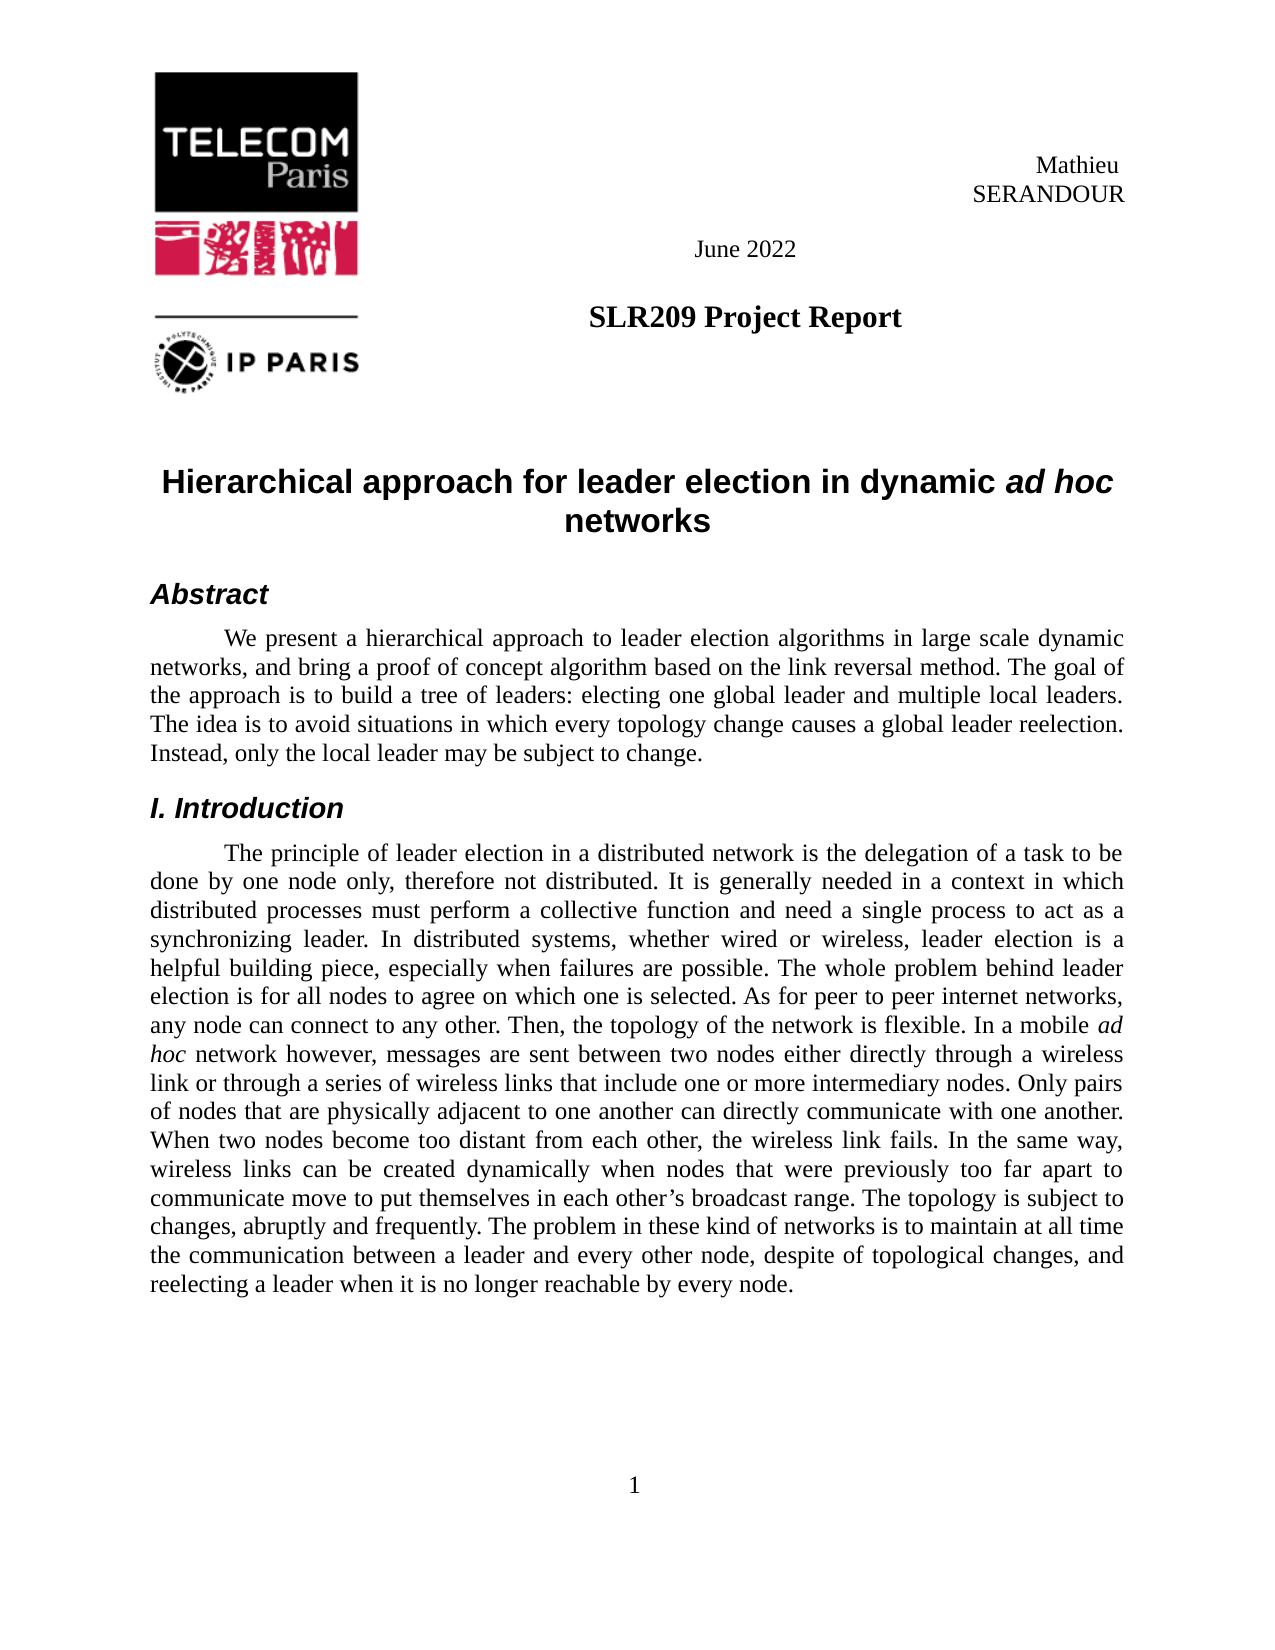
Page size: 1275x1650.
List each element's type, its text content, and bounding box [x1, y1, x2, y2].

subtitle Abstract [150, 577, 1125, 610]
text SLR209 Project Report [366, 299, 1125, 335]
text June 2022 [366, 234, 1125, 263]
text We present a hierarchical approach to leader election algorithms in large scale dynamic networks, and bring a proof of concept algorithm based on the link reversal method. The goal of the approach is to build a tree of leaders: electing one global leader and multiple local leaders. The idea is to avoid situations in which every topology change causes a global leader reelection. Instead, only the local leader may be subject to change. [150, 623, 1125, 767]
text SERANDOUR [366, 179, 1125, 207]
text Mathieu [366, 150, 1125, 179]
subtitle I. Introduction [150, 792, 1125, 825]
picture [148, 65, 366, 401]
subtitle Hierarchical approach for leader election in dynamic ad hoc networks [150, 462, 1125, 539]
text The principle of leader election in a distributed network is the delegation of a task to be done by one node only, therefore not distributed. It is generally needed in a context in which distributed processes must perform a collective function and need a single process to act as a synchronizing leader. In distributed systems, whether wired or wireless, leader election is a helpful building piece, especially when failures are possible. The whole problem behind leader election is for all nodes to agree on which one is selected. As for peer to peer internet networks, any node can connect to any other. Then, the topology of the network is flexible. In a mobile ad hoc network however, messages are sent between two nodes either directly through a wireless link or through a series of wireless links that include one or more intermediary nodes. Only pairs of nodes that are physically adjacent to one another can directly communicate with one another. When two nodes become too distant from each other, the wireless link fails. In the same way, wireless links can be created dynamically when nodes that were previously too far apart to communicate move to put themselves in each other’s broadcast range. The topology is subject to changes, abruptly and frequently. The problem in these kind of networks is to maintain at all time the communication between a leader and every other node, despite of topological changes, and reelecting a leader when it is no longer reachable by every node. [150, 838, 1125, 1298]
